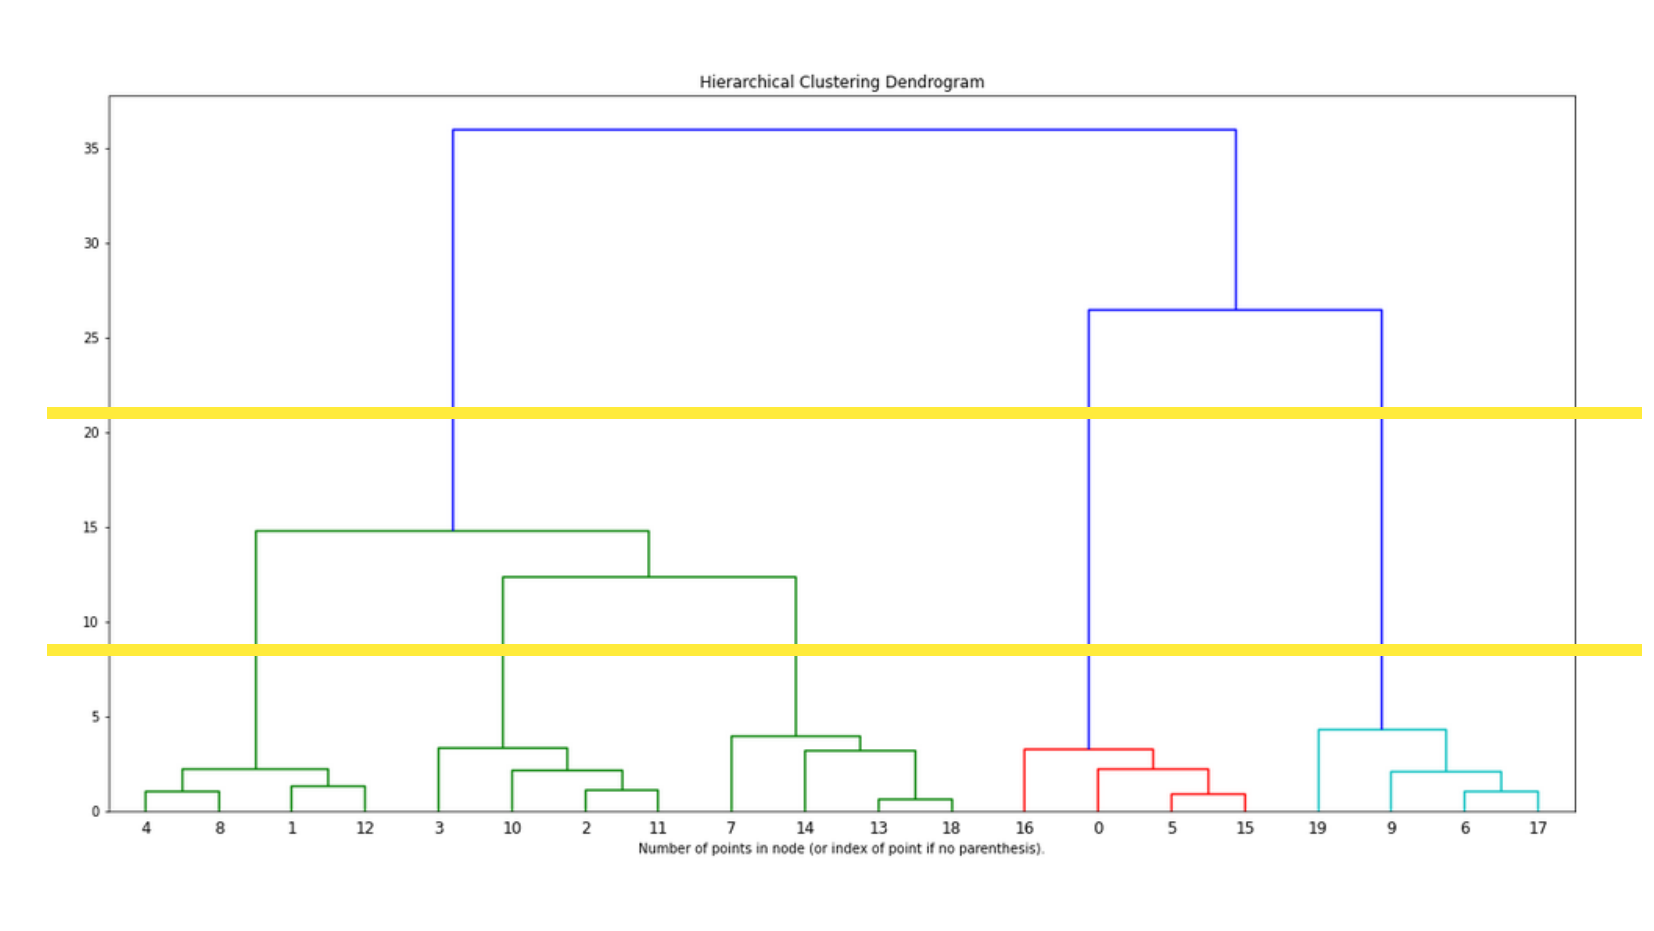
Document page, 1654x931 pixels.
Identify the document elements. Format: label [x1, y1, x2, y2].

picture [58, 64, 1600, 407]
picture [58, 656, 1600, 867]
picture [58, 419, 1600, 644]
